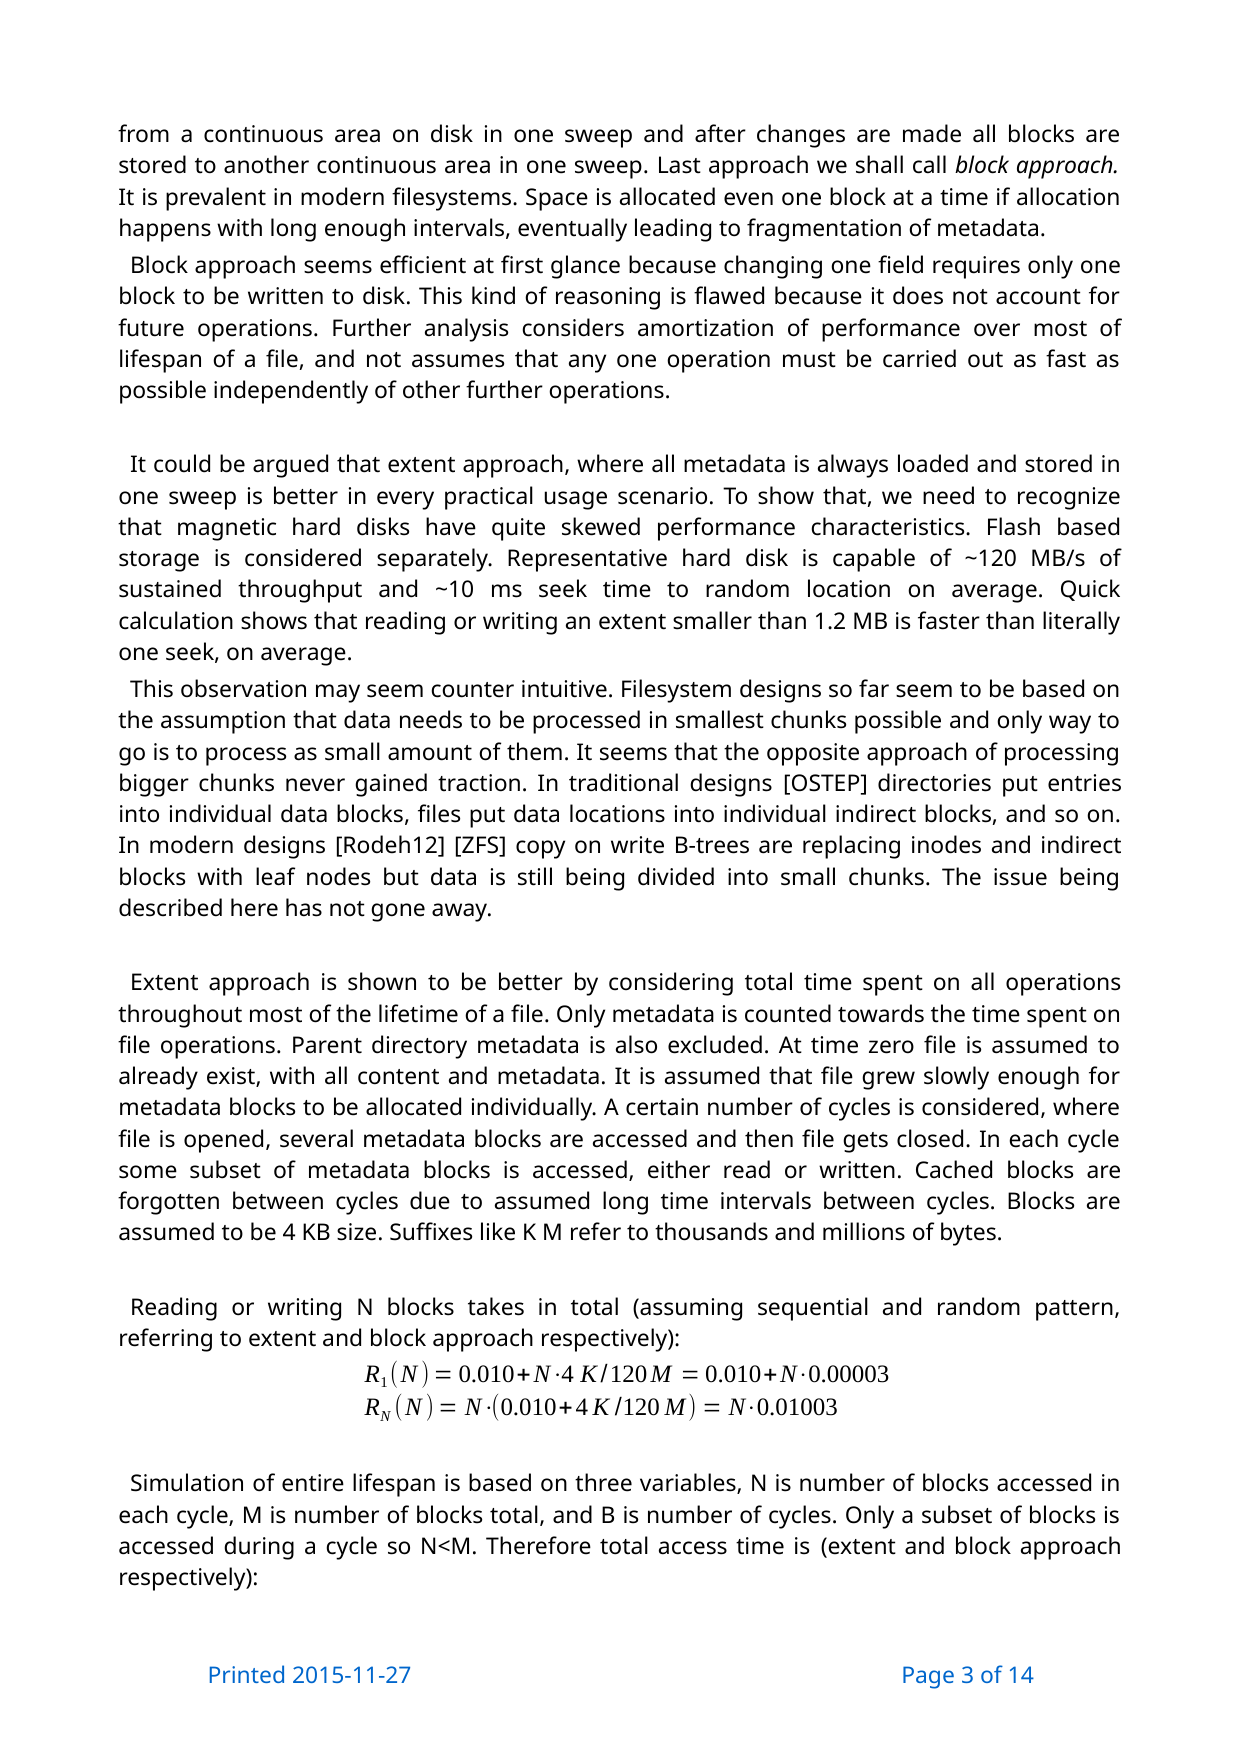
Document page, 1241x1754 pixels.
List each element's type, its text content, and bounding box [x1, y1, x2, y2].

text It could be argued that extent approach, where all metadata is always loaded and stored in one sweep is better in every practical usage scenario. To show that, we need to recognize that magnetic hard disks have quite skewed performance characteristics. Flash based storage is considered separately. Representative hard disk is capable of ~120 MB/s of sustained throughput and ~10 ms seek time to random location on average. Quick calculation shows that reading or writing an extent smaller than 1.2 MB is faster than literally one seek, on average. [118, 448, 1122, 667]
text Extent approach is shown to be better by considering total time spent on all operations throughout most of the lifetime of a file. Only metadata is counted towards the time spent on file operations. Parent directory metadata is also excluded. At time zero file is assumed to already exist, with all content and metadata. It is assumed that file grew slowly enough for metadata blocks to be allocated individually. A certain number of cycles is considered, where file is opened, several metadata blocks are accessed and then file gets closed. In each cycle some subset of metadata blocks is accessed, either read or written. Cached blocks are forgotten between cycles due to assumed long time intervals between cycles. Blocks are assumed to be 4 KB size. Suffixes like K M refer to thousands and millions of bytes. [118, 966, 1122, 1247]
text from a continuous area on disk in one sweep and after changes are made all blocks are stored to another continuous area in one sweep. Last approach we shall call block approach. It is prevalent in modern filesystems. Space is allocated even one block at a time if allocation happens with long enough intervals, eventually leading to fragmentation of metadata. [118, 118, 1122, 243]
text Reading or writing N blocks takes in total (assuming sequential and random pattern, referring to extent and block approach respectively): [118, 1291, 1122, 1353]
text Block approach seems efficient at first glance because changing one field requires only one block to be written to disk. This kind of reasoning is flawed because it does not account for future operations. Further analysis considers amortization of performance over most of lifespan of a file, and not assumes that any one operation must be carried out as fast as possible independently of other further operations. [118, 249, 1122, 405]
text This observation may seem counter intuitive. Filesystem designs so far seem to be based on the assumption that data needs to be processed in smallest chunks possible and only way to go is to process as small amount of them. It seems that the opposite approach of processing bigger chunks never gained traction. In traditional designs [OSTEP] directories put entries into individual data blocks, files put data locations into individual indirect blocks, and so on. In modern designs [Rodeh12] [ZFS] copy on write B-trees are replacing inodes and indirect blocks with leaf nodes but data is still being divided into small chunks. The issue being described here has not gone away. [118, 673, 1122, 923]
text Simulation of entire lifespan is based on three variables, N is number of blocks accessed in each cycle, M is number of blocks total, and B is number of cycles. Only a subset of blocks is accessed during a cycle so N<M. Therefore total access time is (extent and block approach respectively): [118, 1467, 1122, 1592]
